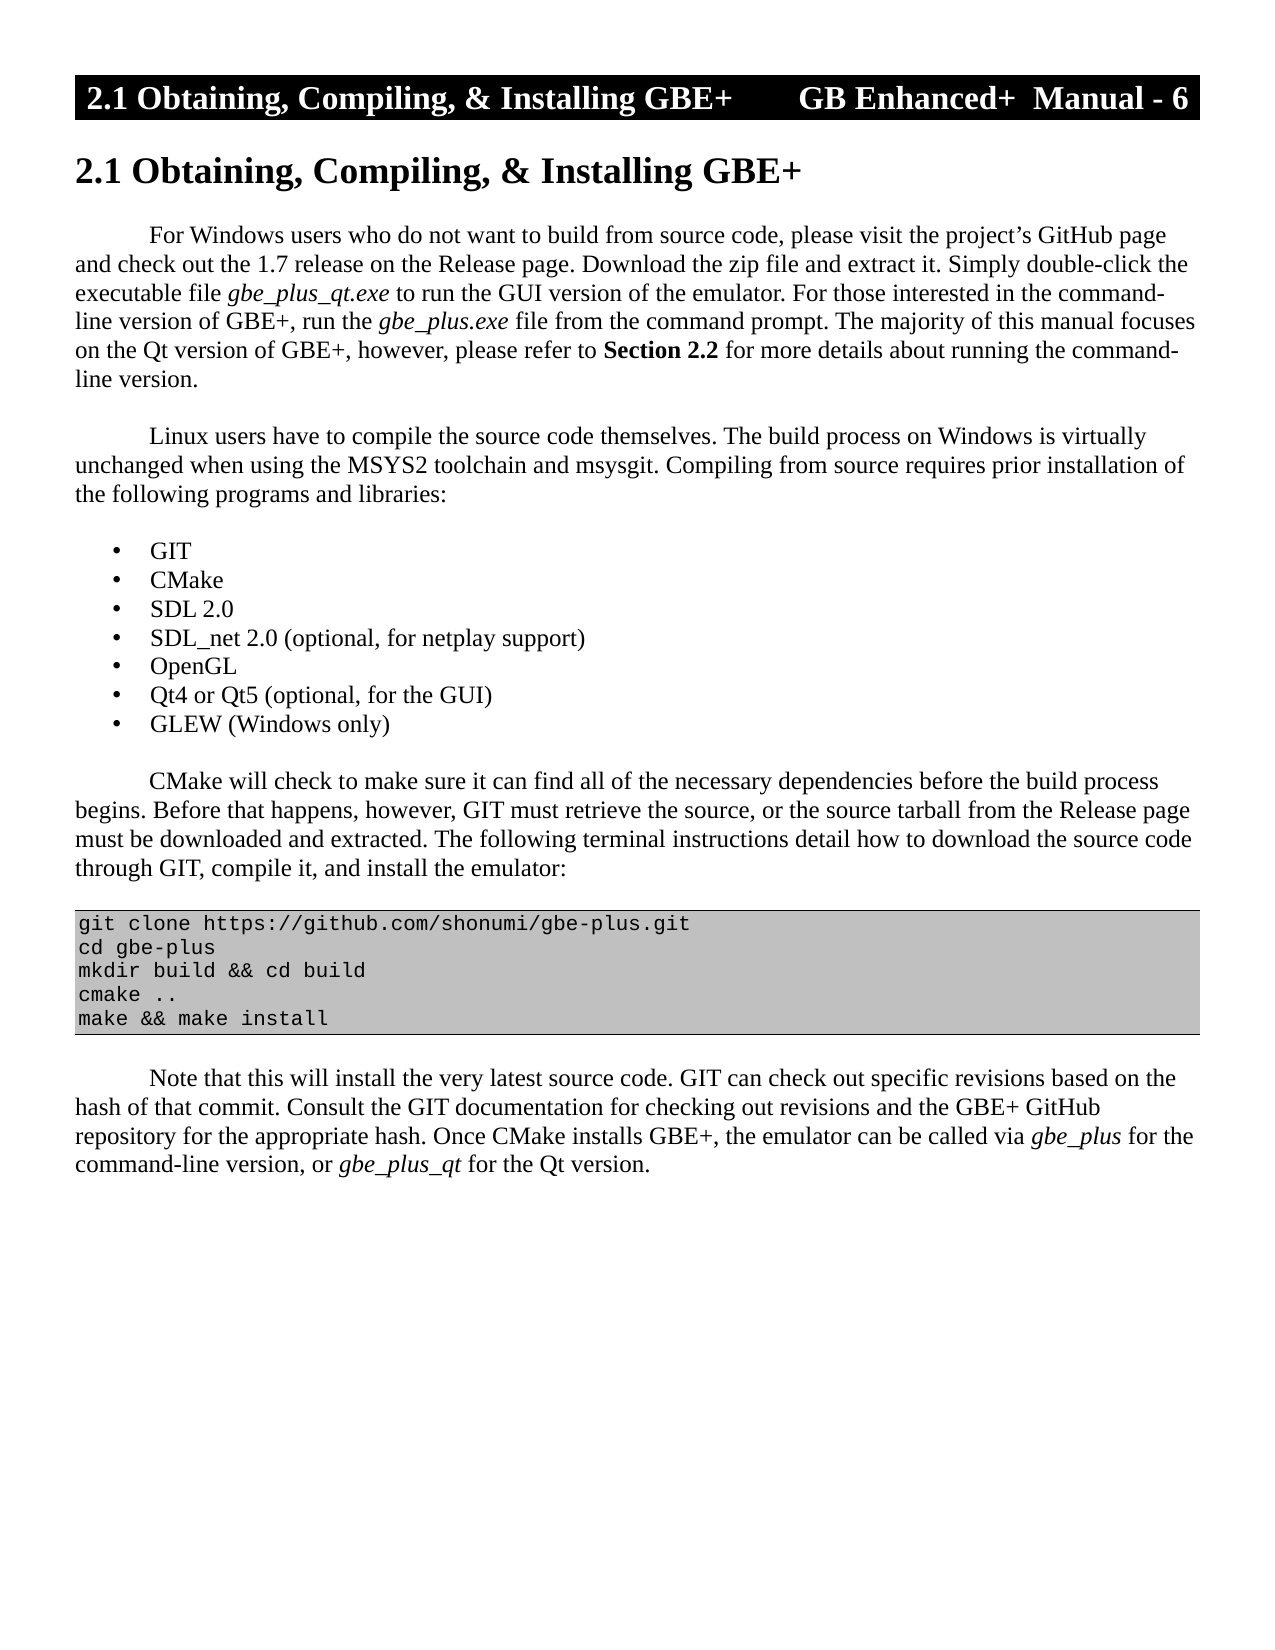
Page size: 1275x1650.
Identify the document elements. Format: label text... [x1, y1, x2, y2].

text git clone https://github.com/shonumi/gbe-plus.git [75, 911, 1200, 934]
text Note that this will install the very latest source code. GIT can check out specific revisions based on the hash of that commit. Consult the GIT documentation for checking out revisions and the GBE+ GitHub repository for the appropriate hash. Once CMake installs GBE+, the emulator can be called via gbe_plus for the command-line version, or gbe_plus_qt for the Qt version. [75, 1063, 1200, 1178]
text cmake .. [75, 981, 1200, 1005]
text 2.1 Obtaining, Compiling, & Installing GBE+ [75, 148, 1200, 191]
text make && make install [75, 1005, 1200, 1034]
text cd gbe-plus [75, 934, 1200, 957]
list GIT [112, 536, 1200, 565]
list SDL 2.0 [112, 594, 1200, 623]
list CMake [112, 565, 1200, 594]
list OpenGL [112, 651, 1200, 680]
text mkdir build && cd build [75, 957, 1200, 981]
list Qt4 or Qt5 (optional, for the GUI) [112, 680, 1200, 709]
text CMake will check to make sure it can find all of the necessary dependencies before the build process begins. Before that happens, however, GIT must retrieve the source, or the source tarball from the Release page must be downloaded and extracted. The following terminal instructions detail how to download the source code through GIT, compile it, and install the emulator: [75, 766, 1200, 881]
text Linux users have to compile the source code themselves. The build process on Windows is virtually unchanged when using the MSYS2 toolchain and msysgit. Compiling from source requires prior installation of the following programs and libraries: [75, 421, 1200, 508]
list GLEW (Windows only) [112, 709, 1200, 738]
text For Windows users who do not want to build from source code, please visit the project’s GitHub page and check out the 1.7 release on the Release page. Download the zip file and extract it. Simply double-click the executable file gbe_plus_qt.exe to run the GUI version of the emulator. For those interested in the command-line version of GBE+, run the gbe_plus.exe file from the command prompt. The majority of this manual focuses on the Qt version of GBE+, however, please refer to Section 2.2 for more details about running the command-line version. [75, 220, 1200, 393]
list SDL_net 2.0 (optional, for netplay support) [112, 623, 1200, 651]
text 2.1 Obtaining, Compiling, & Installing GBE+ GB Enhanced+ Manual - 6 [75, 75, 1200, 119]
